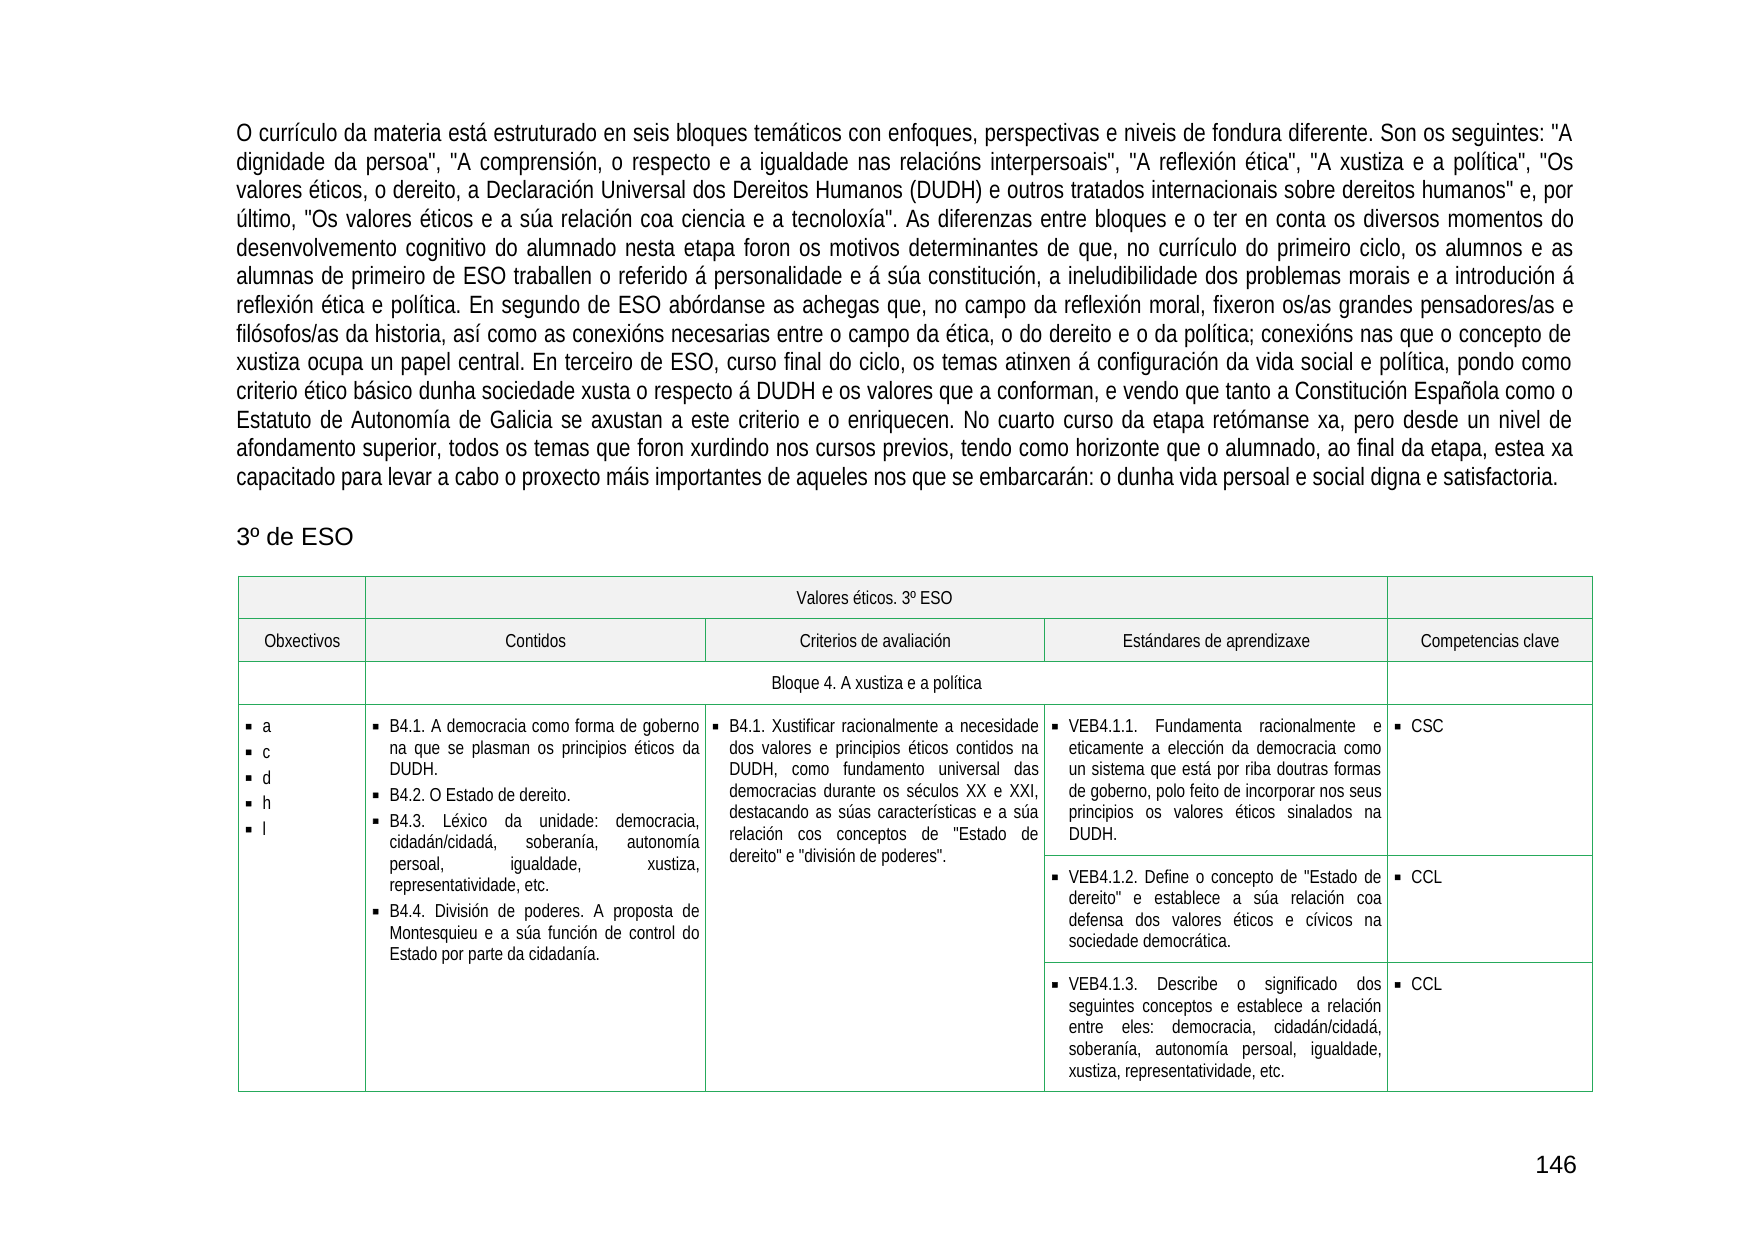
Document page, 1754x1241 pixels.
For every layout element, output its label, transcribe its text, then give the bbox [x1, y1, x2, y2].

table_cell [239, 662, 365, 704]
text O currículo da materia está estruturado en seis bloques temáticos con enfoques, perspectivas e niveis de fondura diferente. Son os seguintes: "A dignidade da persoa", "A comprensión, o respecto e a igualdade nas relacións interpersoais", "A reflexión ética", "A xustiza e a política", "Os valores éticos, o dereito, a Declaración Universal dos Dereitos Humanos (DUDH) e outros tratados internacionais sobre dereitos humanos" e, por último, "Os valores éticos e a súa relación coa ciencia e a tecnoloxía". As diferenzas entre bloques e o ter en conta os diversos momentos do desenvolvemento cognitivo do alumnado nesta etapa foron os motivos determinantes de que, no currículo do primeiro ciclo, os alumnos e as alumnas de primeiro de ESO traballen o referido á personalidade e á súa constitución, a ineludibilidade dos problemas morais e a introdución á reflexión ética e política. En segundo de ESO abórdanse as achegas que, no campo da reflexión moral, fixeron os/as grandes pensadores/as e filósofos/as da historia, así como as conexións necesarias entre o campo da ética, o do dereito e o da política; conexións nas que o concepto de xustiza ocupa un papel central. En terceiro de ESO, curso final do ciclo, os temas atinxen á configuración da vida social e política, pondo como criterio ético básico dunha sociedade xusta o respecto á DUDH e os valores que a conforman, e vendo que tanto a Constitución Española como o Estatuto de Autonomía de Galicia se axustan a este criterio e o enriquecen. No cuarto curso da etapa retómanse xa, pero desde un nivel de afondamento superior, todos os temas que foron xurdindo nos cursos previos, tendo como horizonte que o alumnado, ao final da etapa, estea xa capacitado para levar a cabo o proxecto máis importantes de aqueles nos que se embarcarán: o dunha vida persoal e social digna e satisfactoria. [236, 118, 1577, 491]
table_cell CCL [1388, 963, 1592, 1091]
table_cell a c d h l [239, 705, 365, 1091]
table_cell Contidos [366, 619, 705, 661]
table_cell VEB4.1.1. Fundamenta racionalmente e eticamente a elección da democracia como un sistema que está por riba doutras formas de goberno, polo feito de incorporar nos seus principios os valores éticos sinalados na DUDH. [1045, 705, 1387, 854]
table_header [1388, 577, 1592, 618]
table_cell Obxectivos [239, 619, 365, 661]
table_header Valores éticos. 3º ESO [366, 577, 1387, 618]
table_cell Estándares de aprendizaxe [1045, 619, 1387, 661]
table_cell VEB4.1.3. Describe o significado dos seguintes conceptos e establece a relación entre eles: democracia, cidadán/cidadá, soberanía, autonomía persoal, igualdade, xustiza, representatividade, etc. [1045, 963, 1387, 1091]
text 3º de ESO [236, 522, 1577, 551]
table_cell B4.1. A democracia como forma de goberno na que se plasman os principios éticos da DUDH. B4.2. O Estado de dereito. B4.3. Léxico da unidade: democracia, cidadán/cidadá, soberanía, autonomía persoal, igualdade, xustiza, representatividade, etc. B4.4. División de poderes. A proposta de Montesquieu e a súa función de control do Estado por parte da cidadanía. [366, 705, 705, 1091]
table_cell VEB4.1.2. Define o concepto de "Estado de dereito" e establece a súa relación coa defensa dos valores éticos e cívicos na sociedade democrática. [1045, 856, 1387, 962]
table_cell CCL [1388, 856, 1592, 962]
table_cell [1388, 662, 1592, 704]
table_cell B4.1. Xustificar racionalmente a necesidade dos valores e principios éticos contidos na DUDH, como fundamento universal das democracias durante os séculos XX e XXI, destacando as súas características e a súa relación cos conceptos de "Estado de dereito" e "división de poderes". [706, 705, 1044, 1091]
table_cell Criterios de avaliación [706, 619, 1044, 661]
table_cell CSC [1388, 705, 1592, 854]
table_cell Bloque 4. A xustiza e a política [366, 662, 1387, 704]
table_cell Competencias clave [1388, 619, 1592, 661]
table_header [239, 577, 365, 618]
